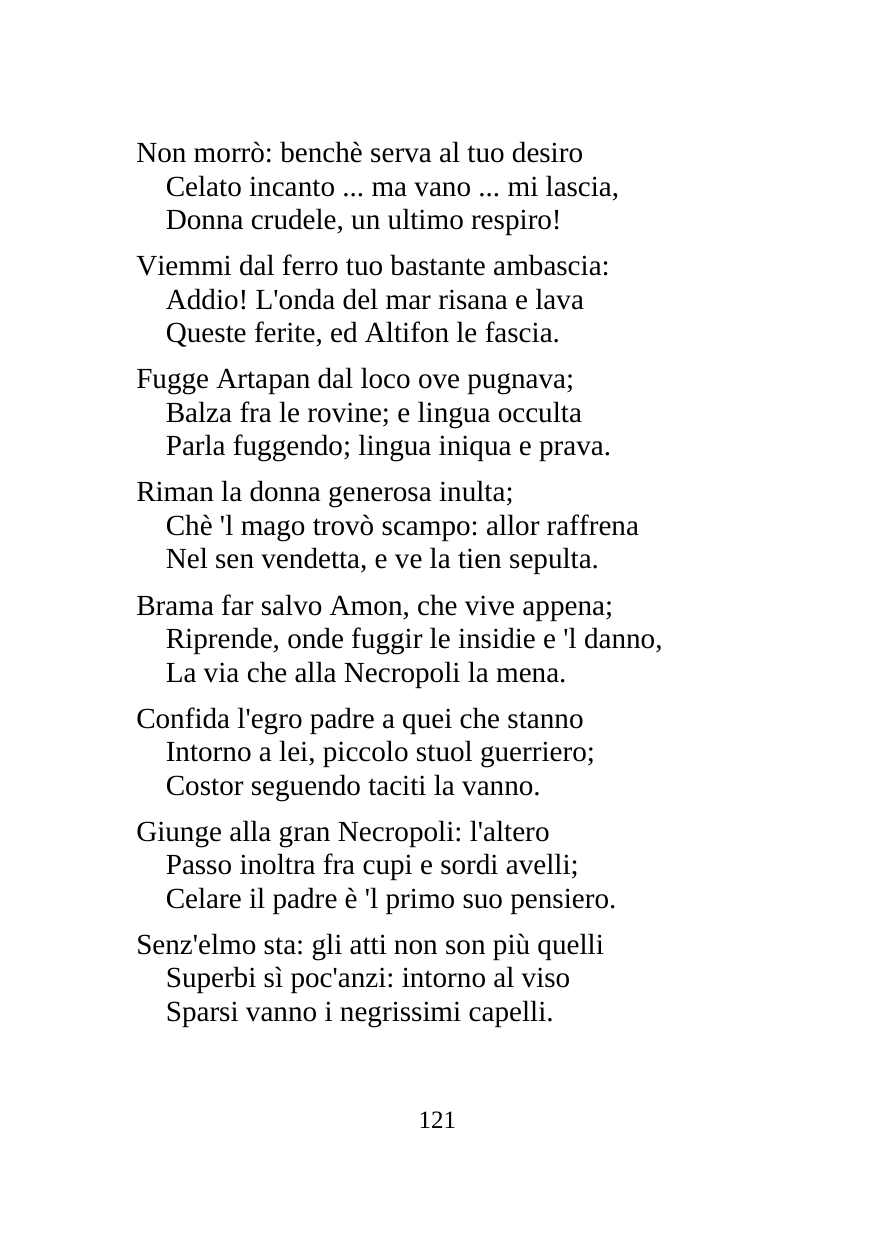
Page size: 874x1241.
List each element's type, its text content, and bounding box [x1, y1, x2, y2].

text Non morrò: benchè serva al tuo desiro Celato incanto ... ma vano ... mi lascia, Donna crudele, un ultimo respiro! [136, 135, 768, 236]
text Viemmi dal ferro tuo bastante ambascia: Addio! L'onda del mar risana e lava Queste ferite, ed Altifon le fascia. [136, 248, 768, 349]
text Senz'elmo sta: gli atti non son più quelli Superbi sì poc'anzi: intorno al viso Sparsi vanno i negrissimi capelli. [136, 927, 768, 1028]
text Fugge Artapan dal loco ove pugnava; Balza fra le rovine; e lingua occulta Parla fuggendo; lingua iniqua e prava. [136, 361, 768, 462]
text Riman la donna generosa inulta; Chè 'l mago trovò scampo: allor raffrena Nel sen vendetta, e ve la tien sepulta. [136, 474, 768, 575]
text Giunge alla gran Necropoli: l'altero Passo inoltra fra cupi e sordi avelli; Celare il padre è 'l primo suo pensiero. [136, 814, 768, 914]
text Brama far salvo Amon, che vive appena; Riprende, onde fuggir le insidie e 'l danno, La via che alla Necropoli la mena. [136, 588, 768, 688]
text Confida l'egro padre a quei che stanno Intorno a lei, piccolo stuol guerriero; Costor seguendo taciti la vanno. [136, 701, 768, 801]
